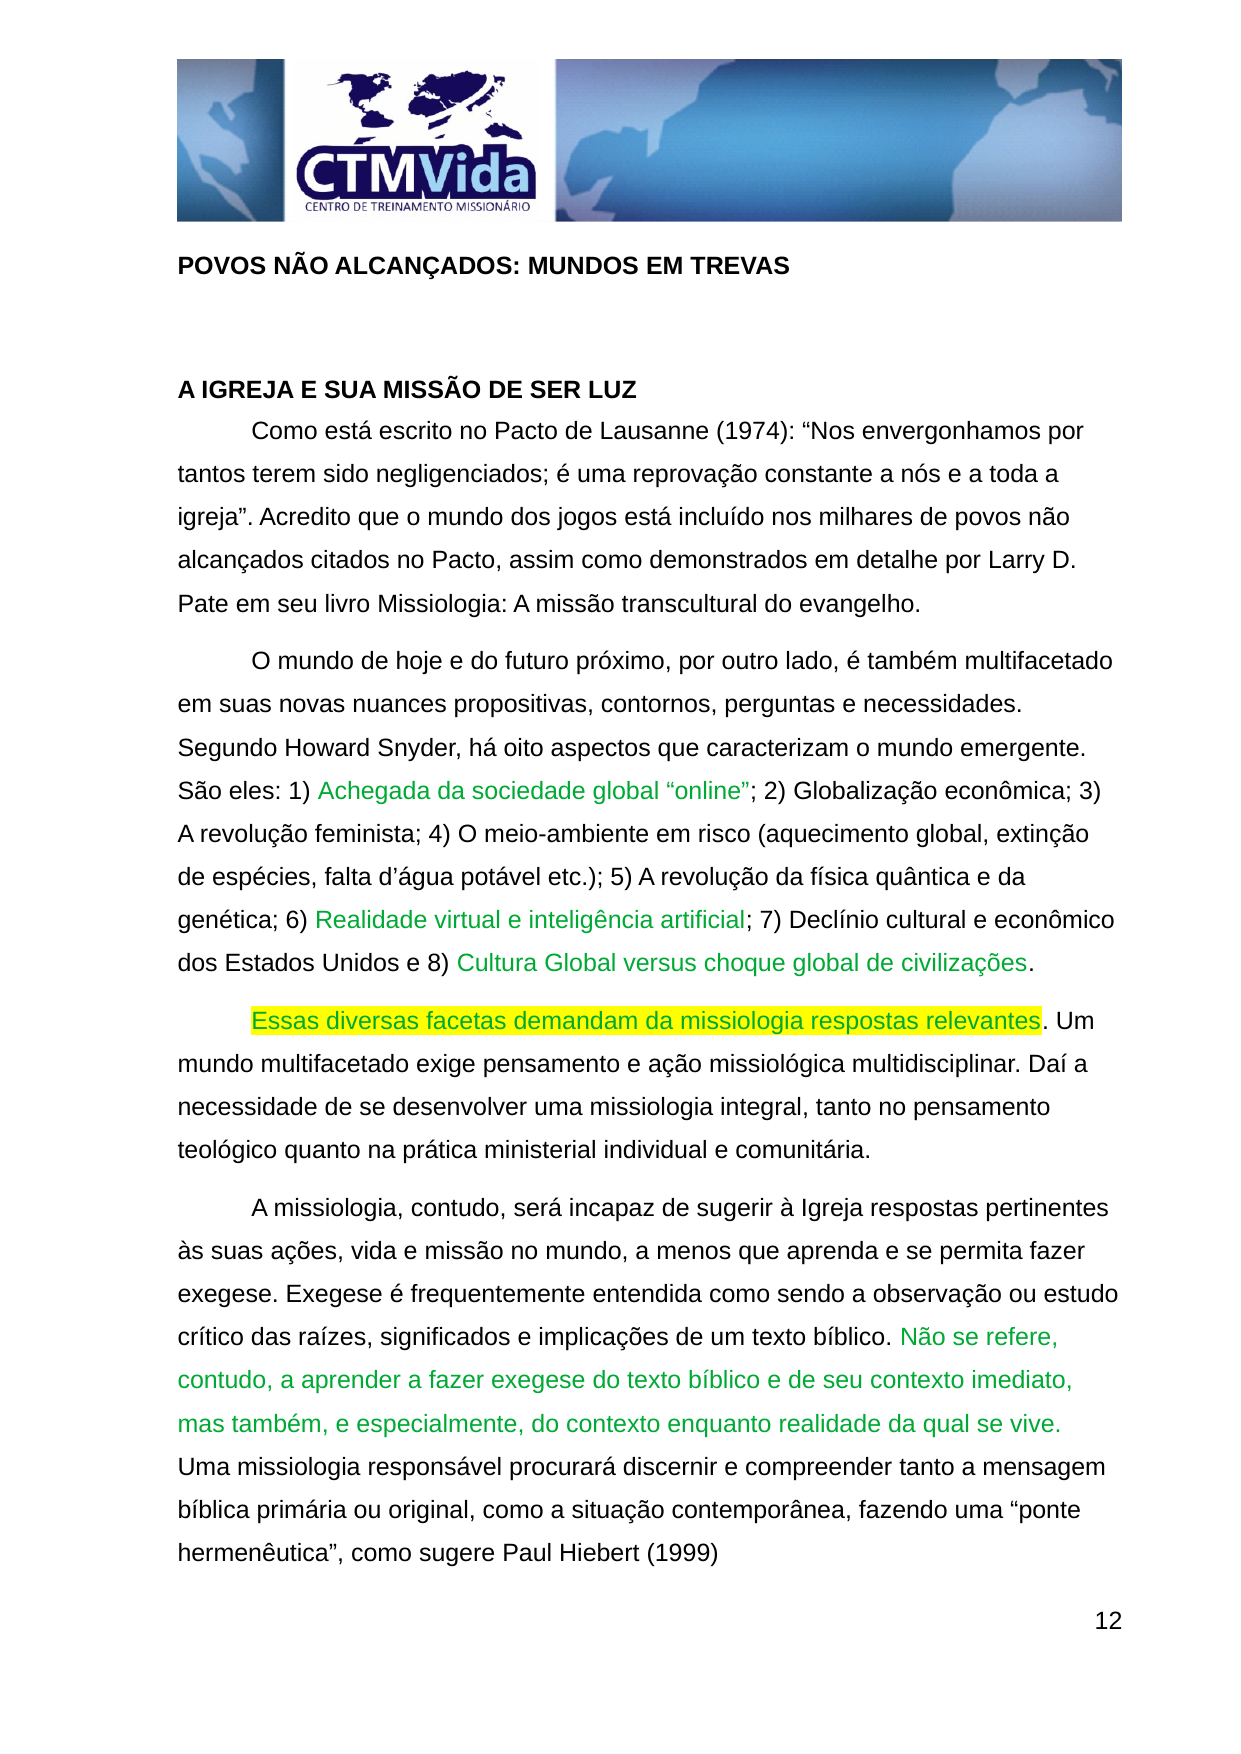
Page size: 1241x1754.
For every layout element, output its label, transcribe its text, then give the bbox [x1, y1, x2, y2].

text Essas diversas facetas demandam da missiologia respostas relevantes. Um mundo multifacetado exige pensamento e ação missiológica multidisciplinar. Daí a necessidade de se desenvolver uma missiologia integral, tanto no pensamento teológico quanto na prática ministerial individual e comunitária. [177, 1006, 1122, 1164]
text Como está escrito no Pacto de Lausanne (1974): “Nos envergonhamos por tantos terem sido negligenciados; é uma reprovação constante a nós e a toda a igreja”. Acredito que o mundo dos jogos está incluído nos milhares de povos não alcançados citados no Pacto, assim como demonstrados em detalhe por Larry D. Pate em seu livro Missiologia: A missão transcultural do evangelho. [177, 416, 1122, 617]
text A missiologia, contudo, será incapaz de sugerir à Igreja respostas pertinentes às suas ações, vida e missão no mundo, a menos que aprenda e se permita fazer exegese. Exegese é frequentemente entendida como sendo a observação ou estudo crítico das raízes, significados e implicações de um texto bíblico. Não se refere, contudo, a aprender a fazer exegese do texto bíblico e de seu contexto imediato, mas também, e especialmente, do contexto enquanto realidade da qual se vive. Uma missiologia responsável procurará discernir e compreender tanto a mensagem bíblica primária ou original, como a situação contemporânea, fazendo uma “ponte hermenêutica”, como sugere Paul Hiebert (1999) [177, 1193, 1122, 1567]
subtitle Povos não alcançados: Mundos em trevas [177, 251, 1122, 280]
picture [177, 59, 1122, 222]
subtitle A igreja e sua missão de ser luz [177, 375, 1122, 404]
text O mundo de hoje e do futuro próximo, por outro lado, é também multifacetado em suas novas nuances propositivas, contornos, perguntas e necessidades. Segundo Howard Snyder, há oito aspectos que caracterizam o mundo emergente. São eles: 1) Achegada da sociedade global “online”; 2) Globalização econômica; 3) A revolução feminista; 4) O meio-ambiente em risco (aquecimento global, extinção de espécies, falta d’água potável etc.); 5) A revolução da física quântica e da genética; 6) Realidade virtual e inteligência artificial; 7) Declínio cultural e econômico dos Estados Unidos e 8) Cultura Global versus choque global de civilizações. [177, 646, 1122, 977]
